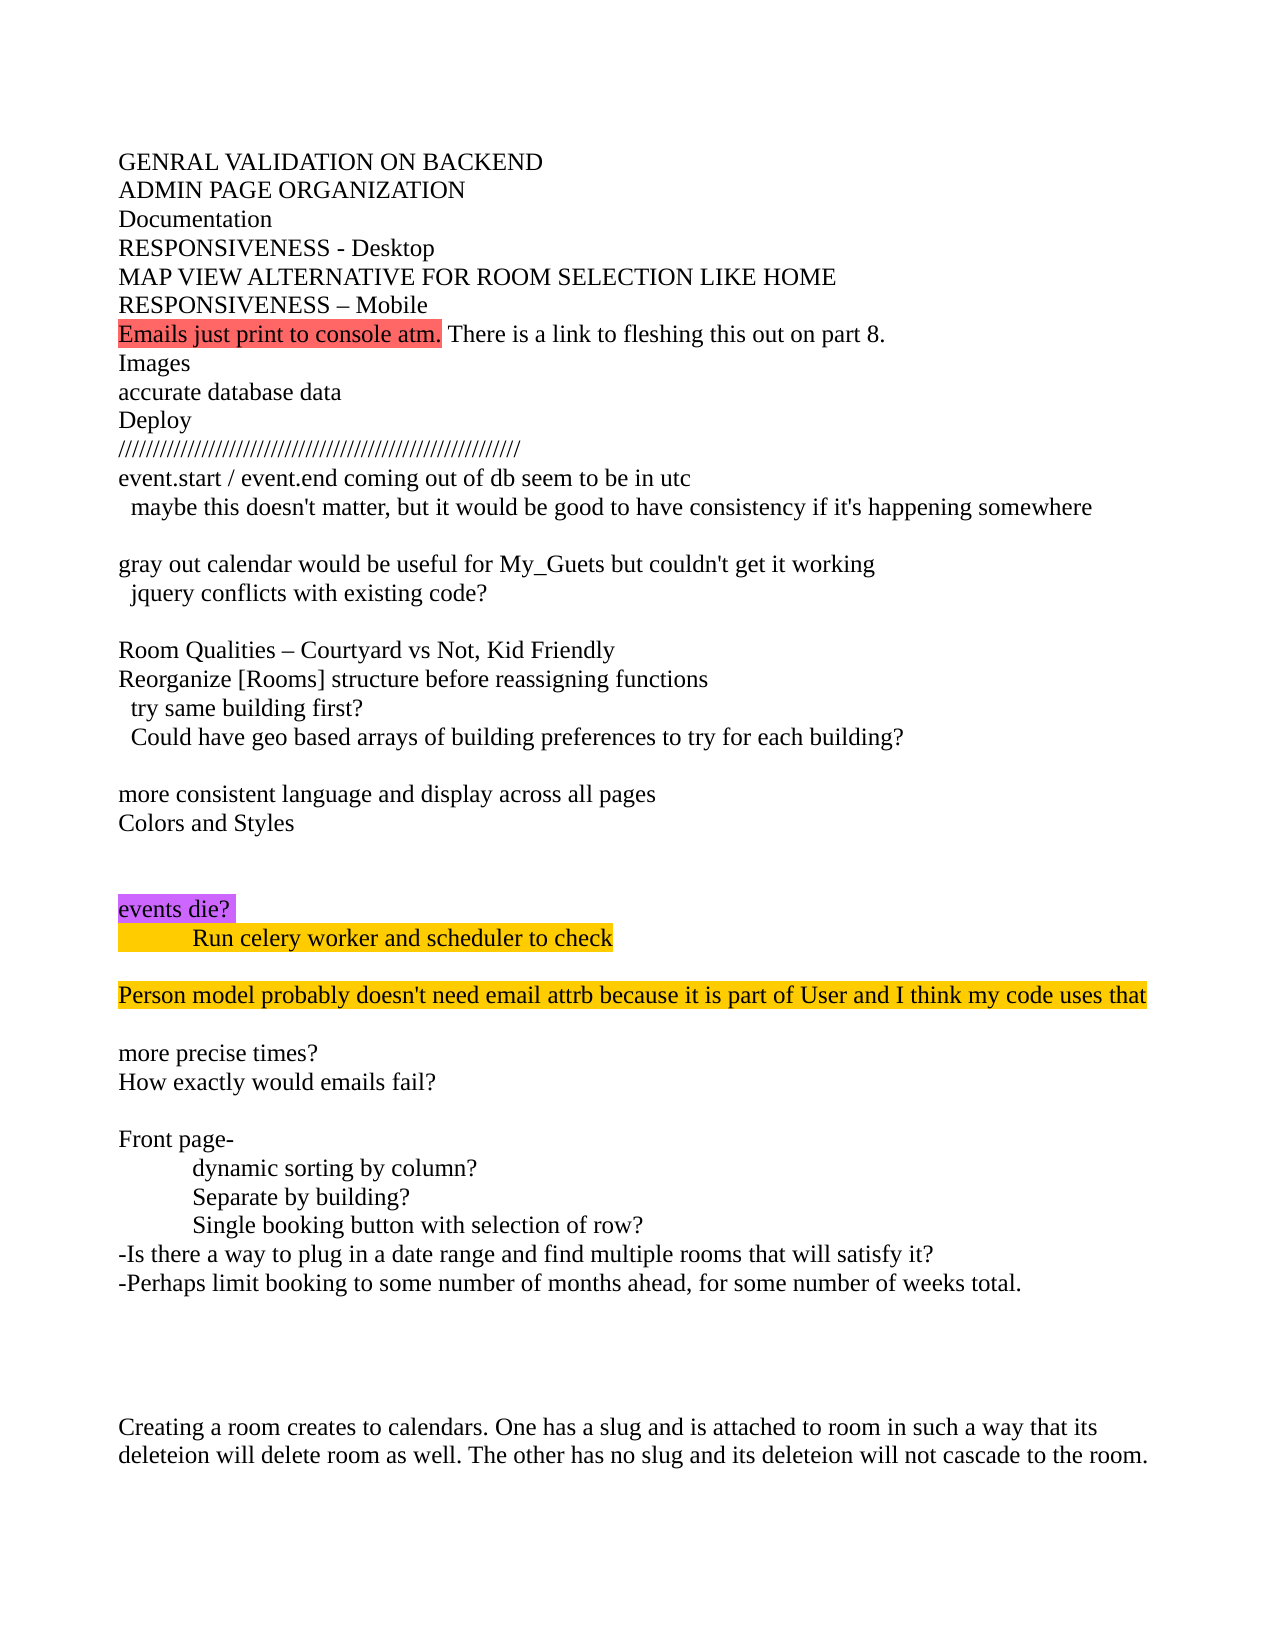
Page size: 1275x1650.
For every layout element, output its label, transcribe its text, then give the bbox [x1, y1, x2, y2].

text dynamic sorting by column? [118, 1153, 1157, 1182]
text try same building first? [118, 693, 1157, 722]
text jquery conflicts with existing code? [118, 578, 1157, 607]
text Person model probably doesn't need email attrb because it is part of User and I think my code uses that [118, 981, 1157, 1009]
text maybe this doesn't matter, but it would be good to have consistency if it's happening somewhere [118, 492, 1157, 521]
text Emails just print to console atm. There is a link to fleshing this out on part 8. [118, 319, 1157, 348]
text event.start / event.end coming out of db seem to be in utc [118, 463, 1157, 492]
text -Perhaps limit booking to some number of months ahead, for some number of weeks total. [118, 1268, 1157, 1297]
text MAP VIEW ALTERNATIVE FOR ROOM SELECTION LIKE HOME [118, 262, 1157, 291]
text events die? [118, 894, 1157, 923]
text Front page- [118, 1124, 1157, 1153]
text Could have geo based arrays of building preferences to try for each building? [118, 722, 1157, 751]
text gray out calendar would be useful for My_Guets but couldn't get it working [118, 549, 1157, 578]
text GENRAL VALIDATION ON BACKEND [118, 147, 1157, 176]
text accurate database data [118, 377, 1157, 406]
text How exactly would emails fail? [118, 1067, 1157, 1096]
text Reorganize [Rooms] structure before reassigning functions [118, 664, 1157, 693]
text -Is there a way to plug in a date range and find multiple rooms that will satisfy it? [118, 1239, 1157, 1268]
text more precise times? [118, 1038, 1157, 1067]
text Separate by building? [118, 1182, 1157, 1211]
text Images [118, 348, 1157, 377]
text Colors and Styles [118, 808, 1157, 837]
text Run celery worker and scheduler to check [118, 923, 1157, 952]
text Deploy [118, 406, 1157, 434]
text Creating a room creates to calendars. One has a slug and is attached to room in such a way that its deleteion will delete room as well. The other has no slug and its deleteion will not cascade to the room. [118, 1412, 1157, 1469]
text more consistent language and display across all pages [118, 779, 1157, 808]
text Room Qualities – Courtyard vs Not, Kid Friendly [118, 636, 1157, 664]
text RESPONSIVENESS – Mobile [118, 291, 1157, 319]
text RESPONSIVENESS - Desktop [118, 233, 1157, 262]
text ////////////////////////////////////////////////////////// [118, 434, 1157, 463]
text Documentation [118, 204, 1157, 233]
text ADMIN PAGE ORGANIZATION [118, 176, 1157, 204]
text Single booking button with selection of row? [118, 1211, 1157, 1239]
